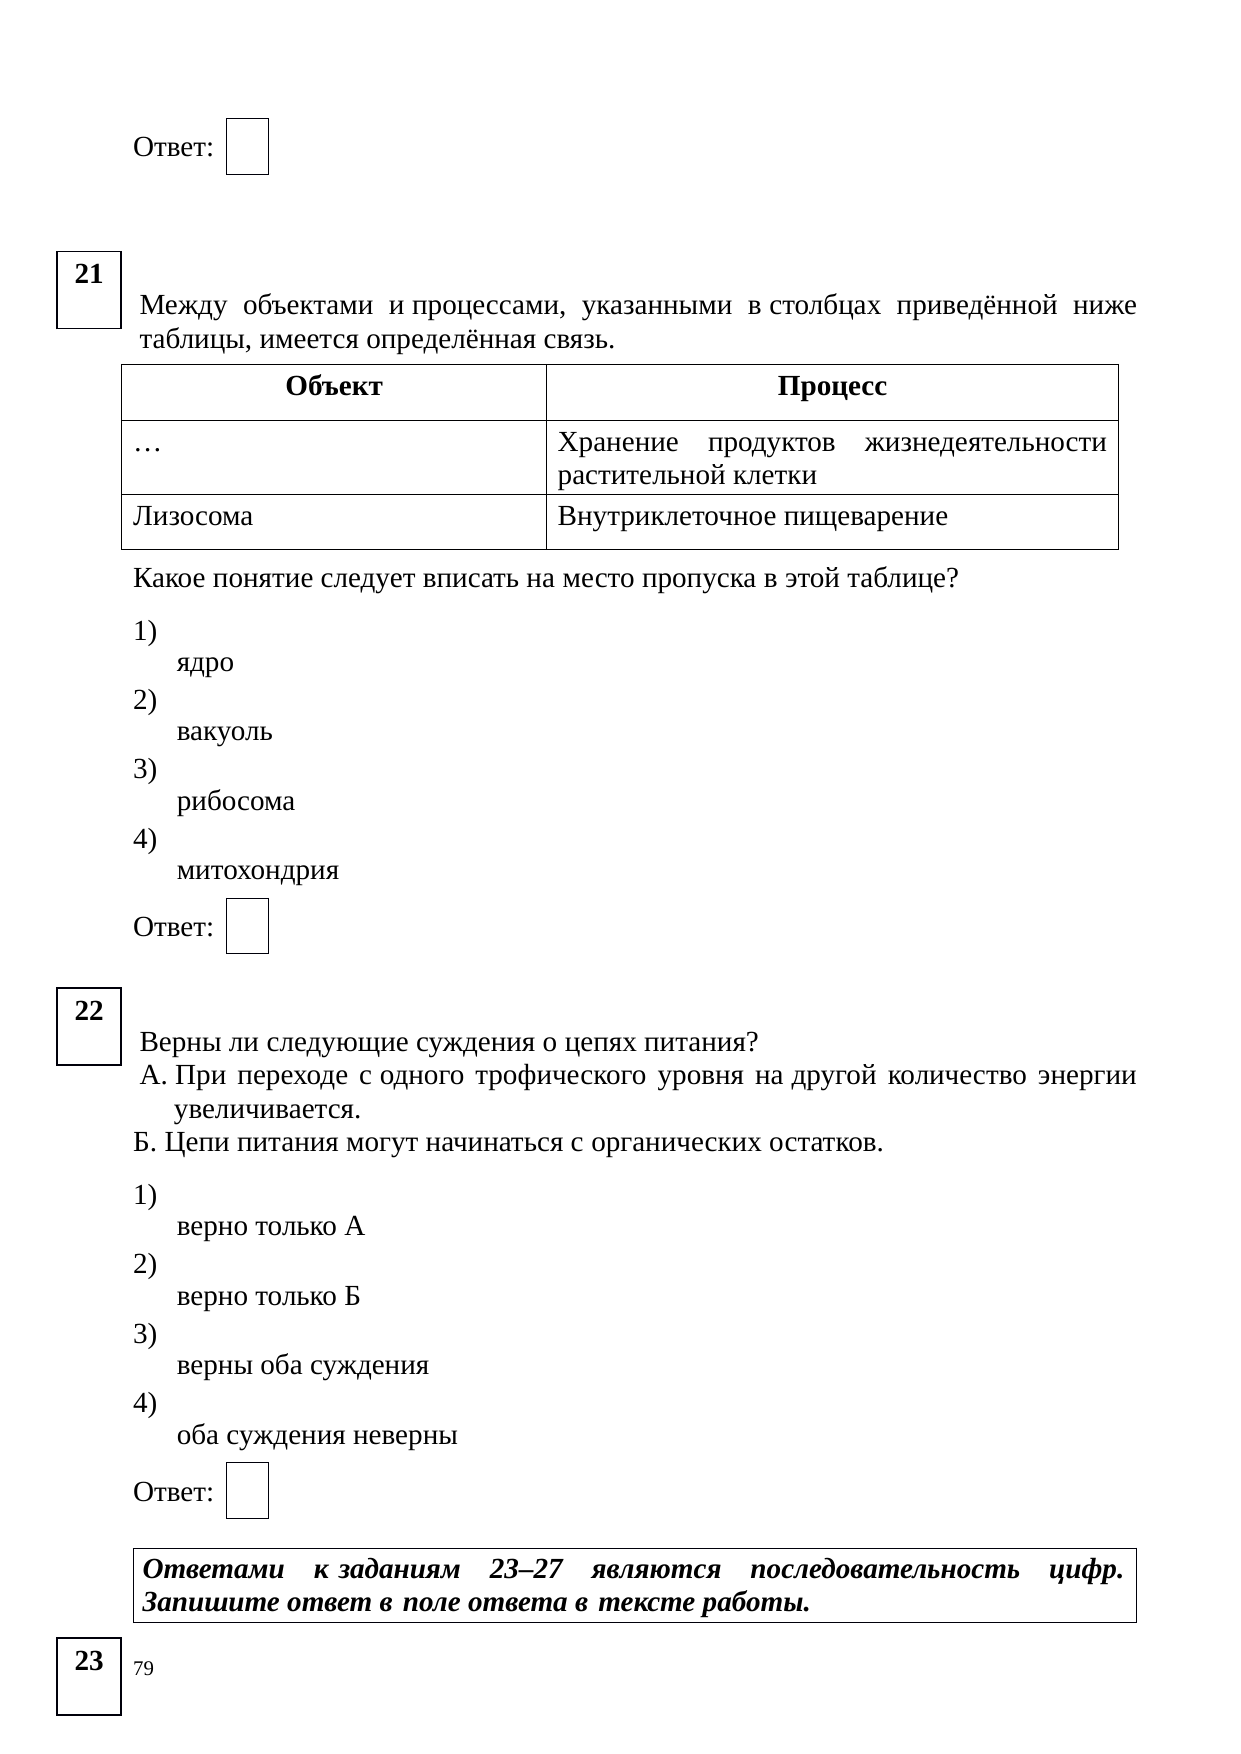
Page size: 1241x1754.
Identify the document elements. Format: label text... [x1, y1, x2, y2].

text 21 [60, 254, 118, 326]
table_cell 4) [133, 819, 177, 888]
text А. При переходе с одного трофического уровня на другой количество энергии увеличивается. [133, 1057, 1137, 1124]
table_cell Лизосома [122, 495, 546, 549]
table_cell 3) [133, 749, 177, 819]
text Б. Цепи питания могут начинаться с органических остатков. [133, 1124, 1137, 1158]
table_header [227, 119, 268, 174]
table_cell рибосома [177, 749, 1107, 819]
text 22 [60, 991, 118, 1062]
table_header Ответ: [133, 1462, 226, 1518]
table_cell верны оба суждения [177, 1314, 1107, 1383]
table_cell верно только Б [177, 1244, 1107, 1314]
table_header [227, 899, 268, 953]
table_header Ответ: [133, 118, 226, 174]
table_cell митохондрия [177, 819, 1107, 888]
table_cell вакуоль [177, 680, 1107, 749]
table_header Процесс [547, 365, 1118, 419]
table_cell 2) [133, 680, 177, 749]
table_header 1) [133, 1175, 177, 1244]
table_header [227, 1463, 268, 1518]
text Между объектами и процессами, указанными в столбцах приведённой ниже таблицы, имеется определённая связь. [133, 287, 1137, 354]
text Какое понятие следует вписать на место пропуска в этой таблице? [133, 560, 1137, 593]
table_cell 4) [133, 1383, 177, 1453]
table_cell Хранение продуктов жизнедеятельности растительной клетки [547, 421, 1118, 494]
table_header Ответ: [133, 898, 226, 953]
table_header ядро [177, 610, 1107, 680]
table_cell оба суждения неверны [177, 1383, 1107, 1453]
table_header верно только А [177, 1175, 1107, 1244]
table_cell 2) [133, 1244, 177, 1314]
table_cell Внутриклеточное пищеварение [547, 495, 1118, 549]
table_header Объект [122, 365, 546, 419]
table_cell 3) [133, 1314, 177, 1383]
text Ответами к заданиям 23–27 являются последовательность цифр. Запишите ответ в поле ответа в тексте работы. [134, 1549, 1136, 1618]
table_header 1) [133, 610, 177, 680]
text Верны ли следующие суждения о цепях питания? [133, 1024, 1137, 1057]
table_cell … [122, 421, 546, 494]
text 23 [60, 1641, 118, 1712]
